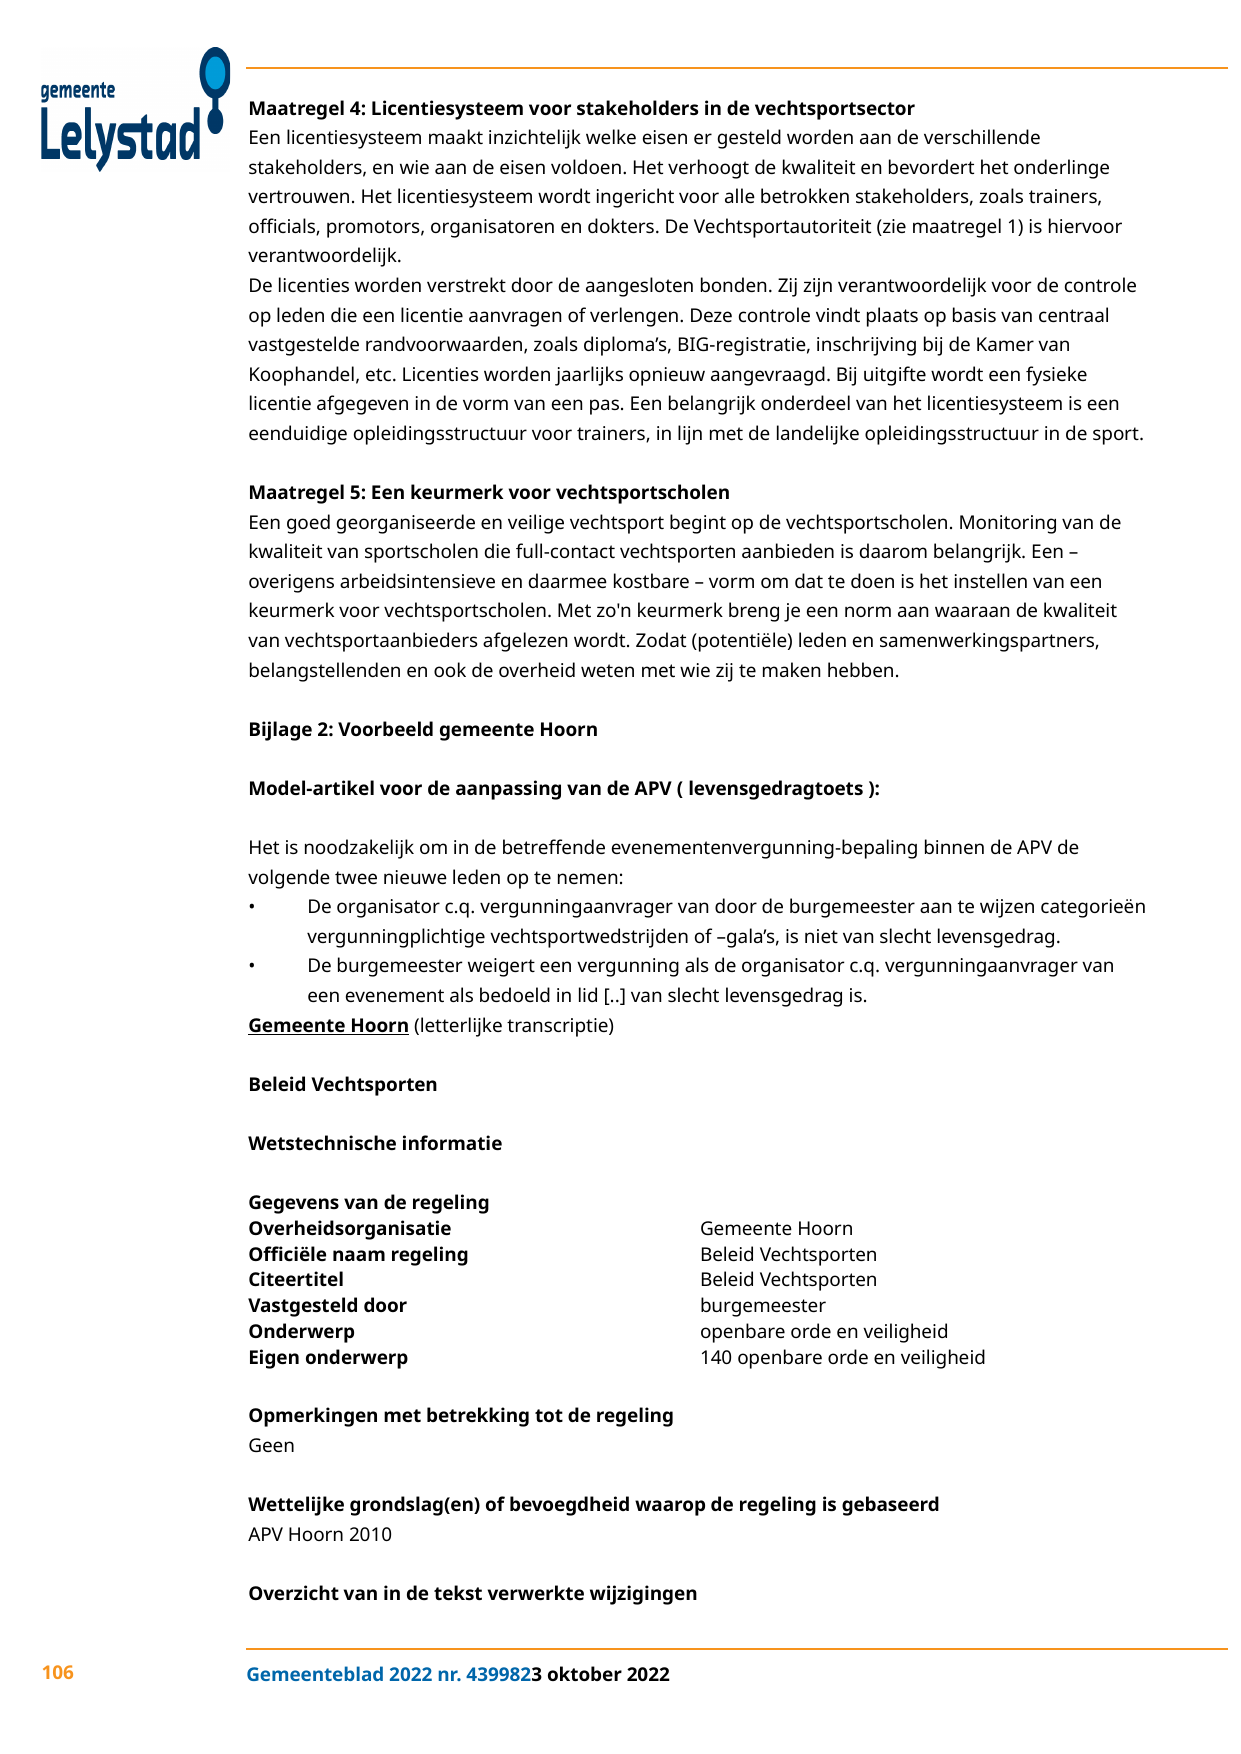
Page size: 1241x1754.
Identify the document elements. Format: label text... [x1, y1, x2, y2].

text Gemeente Hoorn (letterlijke transcriptie) [248, 1012, 1152, 1038]
table_cell Overheidsorganisatie [248, 1215, 700, 1241]
text Model-artikel voor de aanpassing van de APV ( levensgedragtoets ): [248, 775, 1152, 801]
table_cell Vastgesteld door [248, 1293, 700, 1318]
text Beleid Vechtsporten [248, 1071, 1152, 1097]
table_header Gegevens van de regeling [248, 1190, 1152, 1215]
text Een licentiesysteem maakt inzichtelijk welke eisen er gesteld worden aan de verschillende stakeholders, en wie aan de eisen voldoen. Het verhoogt de kwaliteit en bevordert het onderlinge vertrouwen. Het licentiesysteem wordt ingericht voor alle betrokken stakeholders, zoals trainers, officials, promotors, organisatoren en dokters. De Vechtsportautoriteit (zie maatregel 1) is hiervoor verantwoordelijk. [248, 124, 1152, 268]
table_cell Officiële naam regeling [248, 1241, 700, 1267]
text Overzicht van in de tekst verwerkte wijzigingen [248, 1580, 1152, 1606]
table_cell Gemeente Hoorn [700, 1215, 1152, 1241]
text Geen [248, 1432, 1152, 1458]
text Wettelijke grondslag(en) of bevoegdheid waarop de regeling is gebaseerd [248, 1491, 1152, 1517]
table_cell openbare orde en veiligheid [700, 1318, 1152, 1344]
text Een goed georganiseerde en veilige vechtsport begint op de vechtsportscholen. Monitoring van de kwaliteit van sportscholen die full-contact vechtsporten aanbieden is daarom belangrijk. Een – overigens arbeidsintensieve en daarmee kostbare – vorm om dat te doen is het instellen van een keurmerk voor vechtsportscholen. Met zo'n keurmerk breng je een norm aan waaraan de kwaliteit van vechtsportaanbieders afgelezen wordt. Zodat (potentiële) leden en samenwerkingspartners, belangstellenden en ook de overheid weten met wie zij te maken hebben. [248, 509, 1152, 683]
picture [41, 47, 231, 172]
table_cell Beleid Vechtsporten [700, 1241, 1152, 1267]
table_cell burgemeester [700, 1293, 1152, 1318]
table_cell 140 openbare orde en veiligheid [700, 1344, 1152, 1369]
text Bijlage 2: Voorbeeld gemeente Hoorn [248, 716, 1152, 742]
text Maatregel 4: Licentiesysteem voor stakeholders in de vechtsportsector [248, 95, 1152, 121]
table_cell Beleid Vechtsporten [700, 1267, 1152, 1292]
table_cell Eigen onderwerp [248, 1344, 700, 1369]
table_cell Citeertitel [248, 1267, 700, 1292]
text De licenties worden verstrekt door de aangesloten bonden. Zij zijn verantwoordelijk voor de controle op leden die een licentie aanvragen of verlengen. Deze controle vindt plaats op basis van centraal vastgestelde randvoorwaarden, zoals diploma’s, BIG-registratie, inschrijving bij de Kamer van Koophandel, etc. Licenties worden jaarlijks opnieuw aangevraagd. Bij uitgifte wordt een fysieke licentie afgegeven in de vorm van een pas. Een belangrijk onderdeel van het licentiesysteem is een eenduidige opleidingsstructuur voor trainers, in lijn met de landelijke opleidingsstructuur in de sport. [248, 272, 1152, 446]
text Maatregel 5: Een keurmerk voor vechtsportscholen [248, 479, 1152, 505]
table_cell Onderwerp [248, 1318, 700, 1344]
text Het is noodzakelijk om in de betreffende evenementenvergunning-bepaling binnen de APV de volgende twee nieuwe leden op te nemen: [248, 834, 1152, 890]
list De burgemeester weigert een vergunning als de organisator c.q. vergunningaanvrager van een evenement als bedoeld in lid [..] van slecht levensgedrag is. [248, 953, 1152, 1008]
text Wetstechnische informatie [248, 1130, 1152, 1156]
text APV Hoorn 2010 [248, 1521, 1152, 1546]
text Opmerkingen met betrekking tot de regeling [248, 1402, 1152, 1428]
list De organisator c.q. vergunningaanvrager van door de burgemeester aan te wijzen categorieën vergunningplichtige vechtsportwedstrijden of –gala’s, is niet van slecht levensgedrag. [248, 893, 1152, 949]
